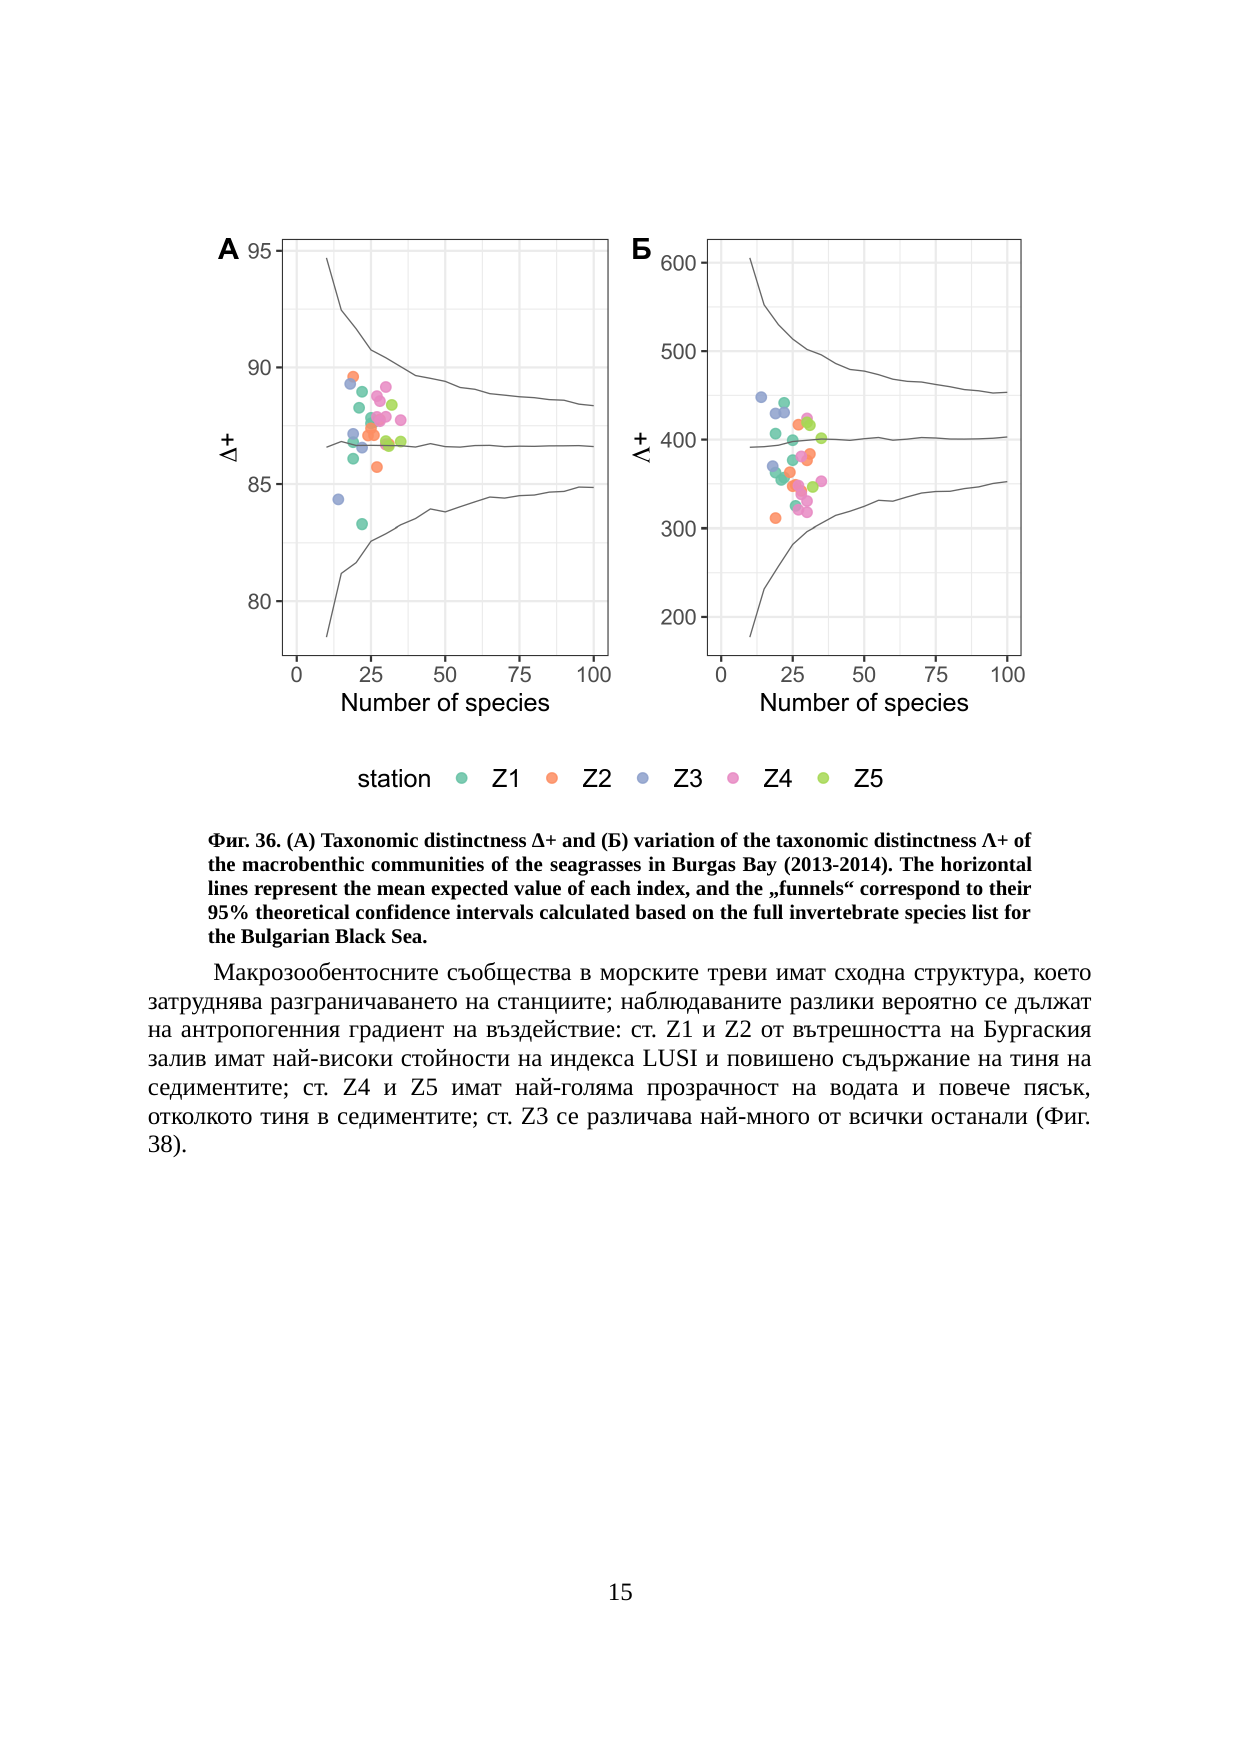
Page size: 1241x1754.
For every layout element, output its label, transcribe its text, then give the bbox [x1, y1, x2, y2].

text Макрозообентосните съобщества в морските треви имат сходна структура, което затруднява разграничаването на станциите; наблюдаваните разлики вероятно се дължат на антропогенния градиент на въздействие: ст. Z1 и Z2 от вътрешността на Бургаския залив имат най-високи стойности на индекса LUSI и повишено съдържание на тиня на седиментите; ст. Z4 и Z5 имат най-голяма прозрачност на водата и повече пясък, отколкото тиня в седиментите; ст. Z3 се различава най-много от всички останали (Фиг. 38). [148, 957, 1093, 1158]
text Фиг. 36. (А) Taxonomic distinctness Δ+ and (Б) variation of the taxonomic distinctness Λ+ of the macrobenthic communities of the seagrasses in Burgas Bay (2013-2014). The horizontal lines represent the mean expected value of each index, and the „funnels“ correspond to their 95% theoretical confidence intervals calculated based on the full invertebrate species list for the Bulgarian Black Sea. [208, 828, 1033, 948]
picture [207, 227, 1033, 828]
